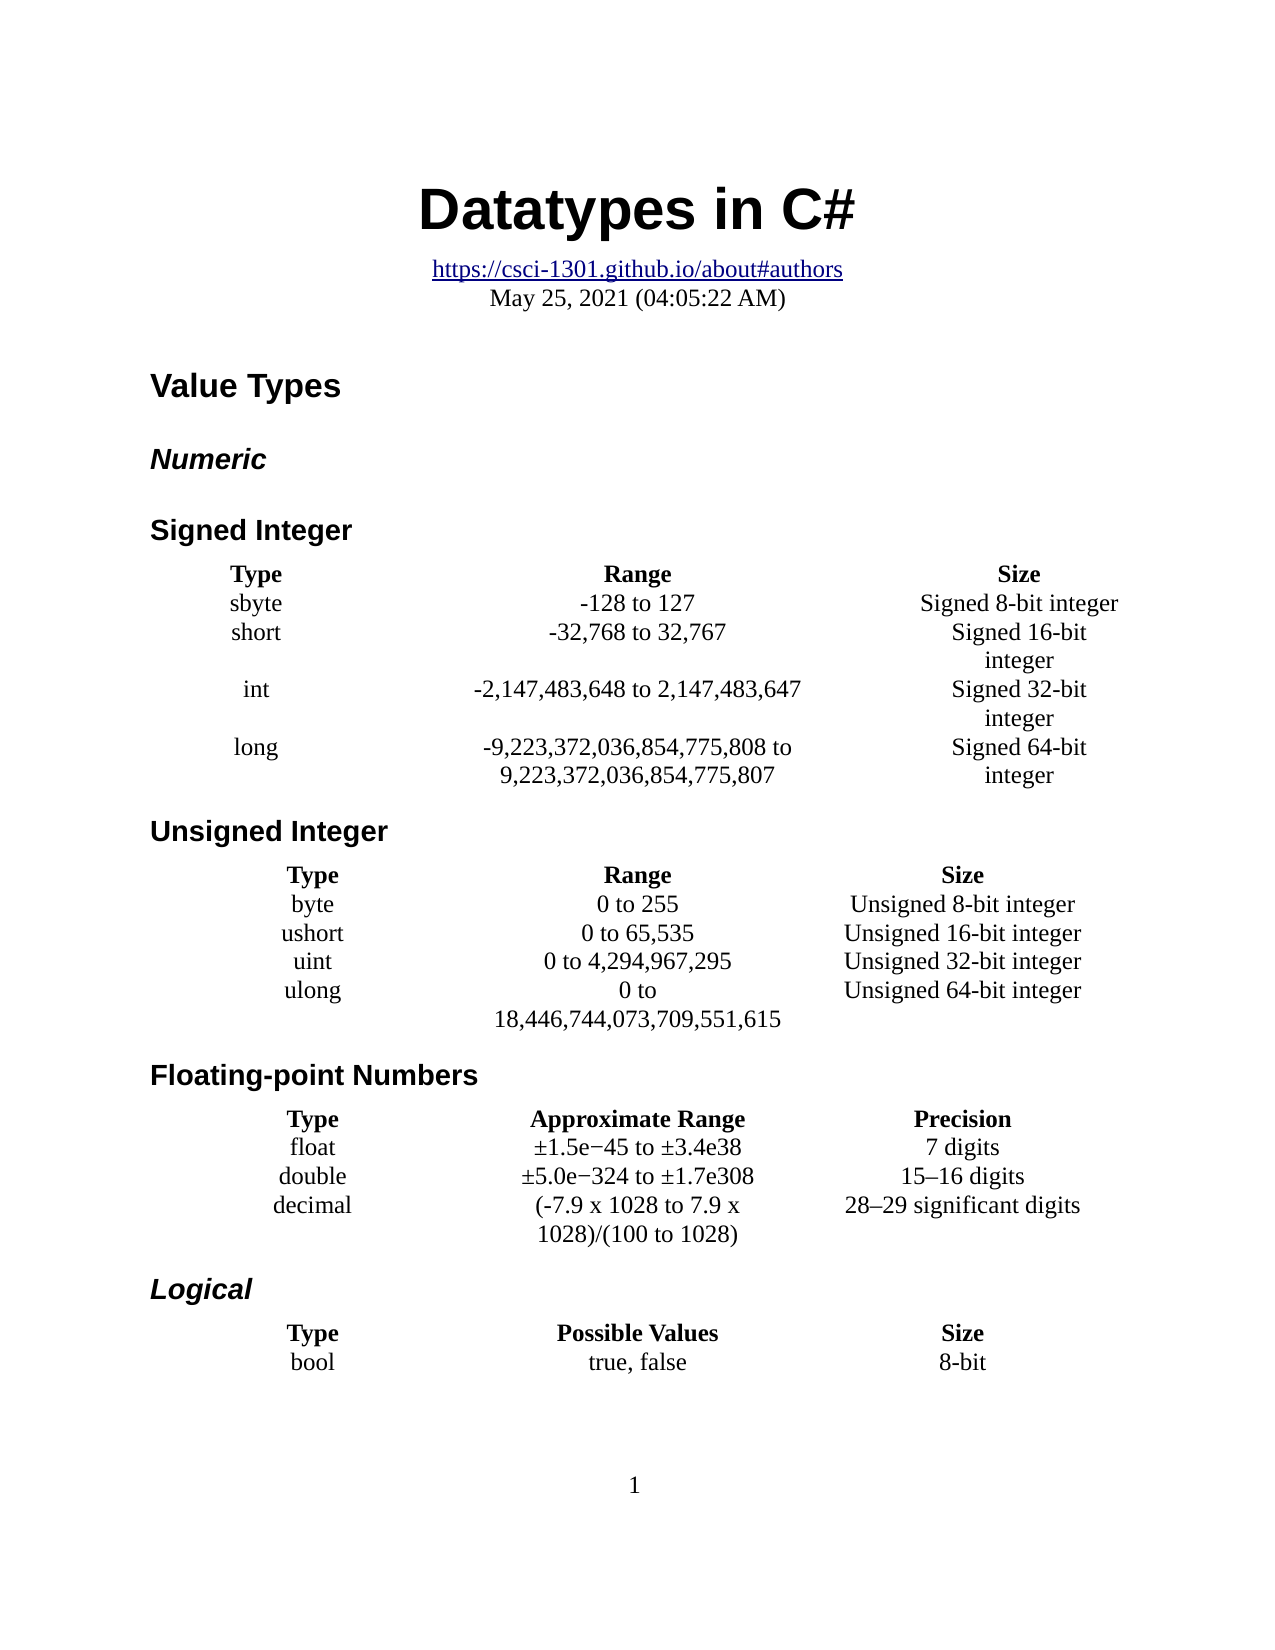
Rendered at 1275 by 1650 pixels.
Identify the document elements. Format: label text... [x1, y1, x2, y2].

table_cell short [150, 617, 362, 674]
table_header Precision [800, 1104, 1125, 1132]
table_cell Signed 16-bit integer [913, 617, 1125, 674]
table_header Approximate Range [475, 1104, 800, 1132]
table_header Range [362, 559, 913, 588]
table_cell 28–29 significant digits [800, 1190, 1125, 1247]
table_cell bool [150, 1347, 475, 1376]
table_cell ushort [150, 918, 475, 946]
subtitle Signed Integer [150, 513, 1125, 547]
table_cell uint [150, 946, 475, 975]
table_header Possible Values [475, 1319, 800, 1347]
table_cell sbyte [150, 588, 362, 617]
table_cell 7 digits [800, 1133, 1125, 1161]
table_header Type [150, 860, 475, 889]
table_cell 0 to 65,535 [475, 918, 800, 946]
text https://csci-1301.github.io/about#authors [150, 254, 1125, 283]
table_cell -32,768 to 32,767 [362, 617, 913, 674]
table_cell 8-bit [800, 1347, 1125, 1376]
subtitle Numeric [150, 442, 1125, 476]
table_header Size [913, 559, 1125, 588]
table_cell double [150, 1161, 475, 1190]
table_cell Signed 8-bit integer [913, 588, 1125, 617]
table_cell 0 to 4,294,967,295 [475, 946, 800, 975]
table_cell Signed 64-bit integer [913, 732, 1125, 789]
table_cell int [150, 674, 362, 732]
table_cell -2,147,483,648 to 2,147,483,647 [362, 674, 913, 732]
table_cell -9,223,372,036,854,775,808 to 9,223,372,036,854,775,807 [362, 732, 913, 789]
table_cell ±1.5e−45 to ±3.4e38 [475, 1133, 800, 1161]
table_cell 0 to 18,446,744,073,709,551,615 [475, 975, 800, 1033]
subtitle Value Types [150, 366, 1125, 404]
table_cell 15–16 digits [800, 1161, 1125, 1190]
table_header Type [150, 1104, 475, 1132]
table_cell Unsigned 16-bit integer [800, 918, 1125, 946]
table_header Type [150, 1319, 475, 1347]
title Datatypes in C# [150, 175, 1125, 242]
subtitle Logical [150, 1272, 1125, 1306]
table_header Size [800, 860, 1125, 889]
table_cell (-7.9 x 1028 to 7.9 x 1028)/(100 to 1028) [475, 1190, 800, 1247]
table_cell true, false [475, 1347, 800, 1376]
table_cell decimal [150, 1190, 475, 1247]
subtitle Unsigned Integer [150, 814, 1125, 848]
table_cell Unsigned 32-bit integer [800, 946, 1125, 975]
table_cell byte [150, 889, 475, 918]
table_cell float [150, 1133, 475, 1161]
table_cell long [150, 732, 362, 789]
table_cell ulong [150, 975, 475, 1033]
table_cell 0 to 255 [475, 889, 800, 918]
table_cell Signed 32-bit integer [913, 674, 1125, 732]
table_header Type [150, 559, 362, 588]
subtitle Floating-point Numbers [150, 1058, 1125, 1091]
table_header Size [800, 1319, 1125, 1347]
table_cell Unsigned 8-bit integer [800, 889, 1125, 918]
table_cell ±5.0e−324 to ±1.7e308 [475, 1161, 800, 1190]
table_cell -128 to 127 [362, 588, 913, 617]
text May 25, 2021 (04:05:22 AM) [150, 283, 1125, 312]
table_cell Unsigned 64-bit integer [800, 975, 1125, 1033]
table_header Range [475, 860, 800, 889]
